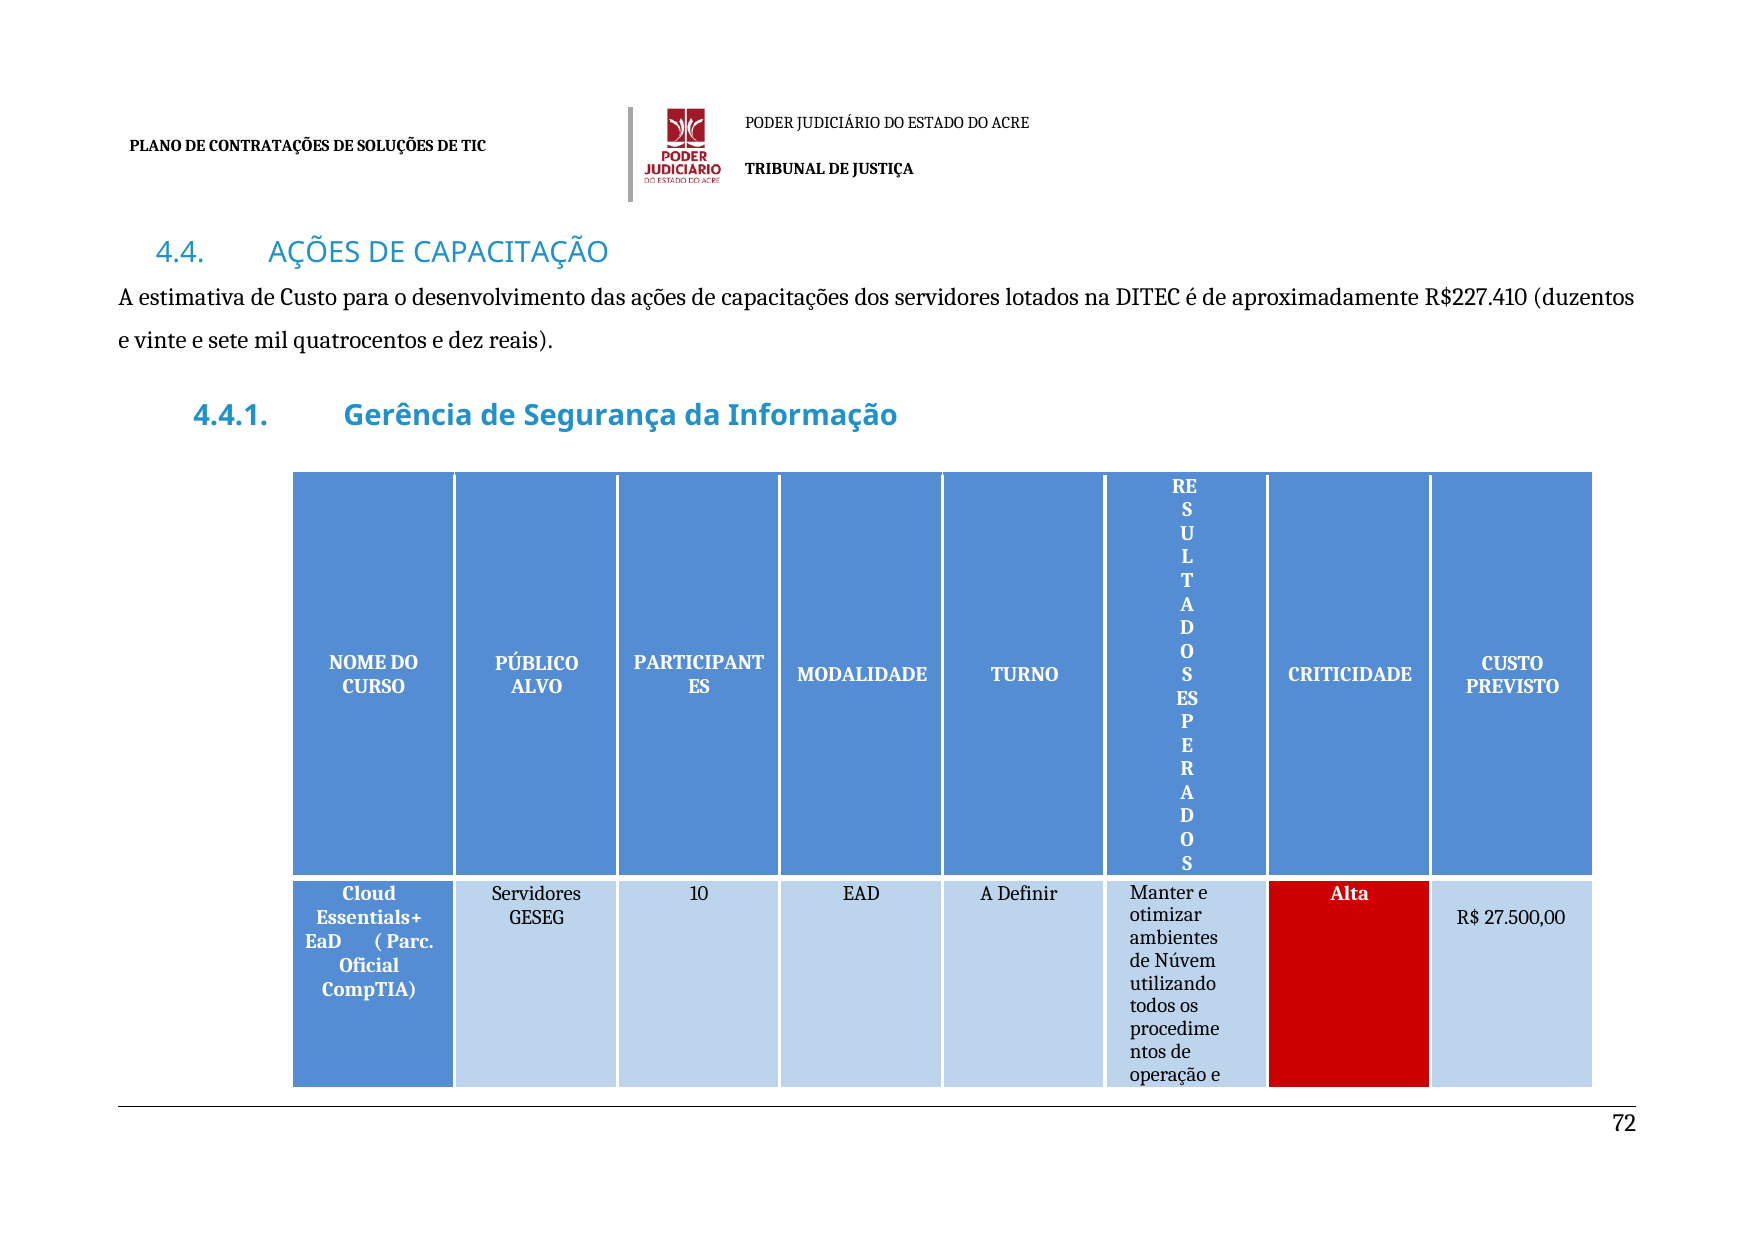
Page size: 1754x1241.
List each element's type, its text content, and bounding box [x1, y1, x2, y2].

text A estimativa de Custo para o desenvolvimento das ações de capacitações dos servidores lotados na DITEC é de aproximadamente R$227.410 (duzentos e vinte e sete mil quatrocentos e dez reais). [118, 283, 1636, 355]
table_cell Cloud Essentials+ EaD ( Parc. Oficial CompTIA) [293, 881, 453, 1087]
table_cell [131, 878, 290, 1087]
table_cell Servidores GESEG [456, 881, 616, 1087]
picture [641, 106, 723, 186]
table_header [131, 475, 290, 875]
table_header CRITICIDADE [1268, 472, 1430, 875]
subtitle Ações de Capacitação [156, 231, 1636, 271]
table_header PARTICIPANTES [617, 472, 780, 875]
table_header MODALIDADE [780, 472, 942, 875]
table_cell A Definir [944, 881, 1103, 1087]
table_header NOME DO CURSO [293, 472, 454, 875]
table_cell Alta [1269, 881, 1429, 1087]
table_cell R$ 27.500,00 [1432, 881, 1592, 1087]
table_header PÚBLICO ALVO [455, 472, 617, 875]
table_header TURNO [943, 472, 1105, 875]
table_header RESULTADOS ESPERADOS [1105, 472, 1268, 875]
table_cell 10 [619, 881, 778, 1087]
table_header CUSTO PREVISTO [1430, 472, 1592, 875]
subtitle Gerência de Segurança da Informação [193, 394, 1636, 434]
table_cell EAD [781, 881, 941, 1087]
table_cell Manter e otimizar ambientes de Núvem utilizando todos os procedimentos de operação e [1107, 881, 1266, 1087]
